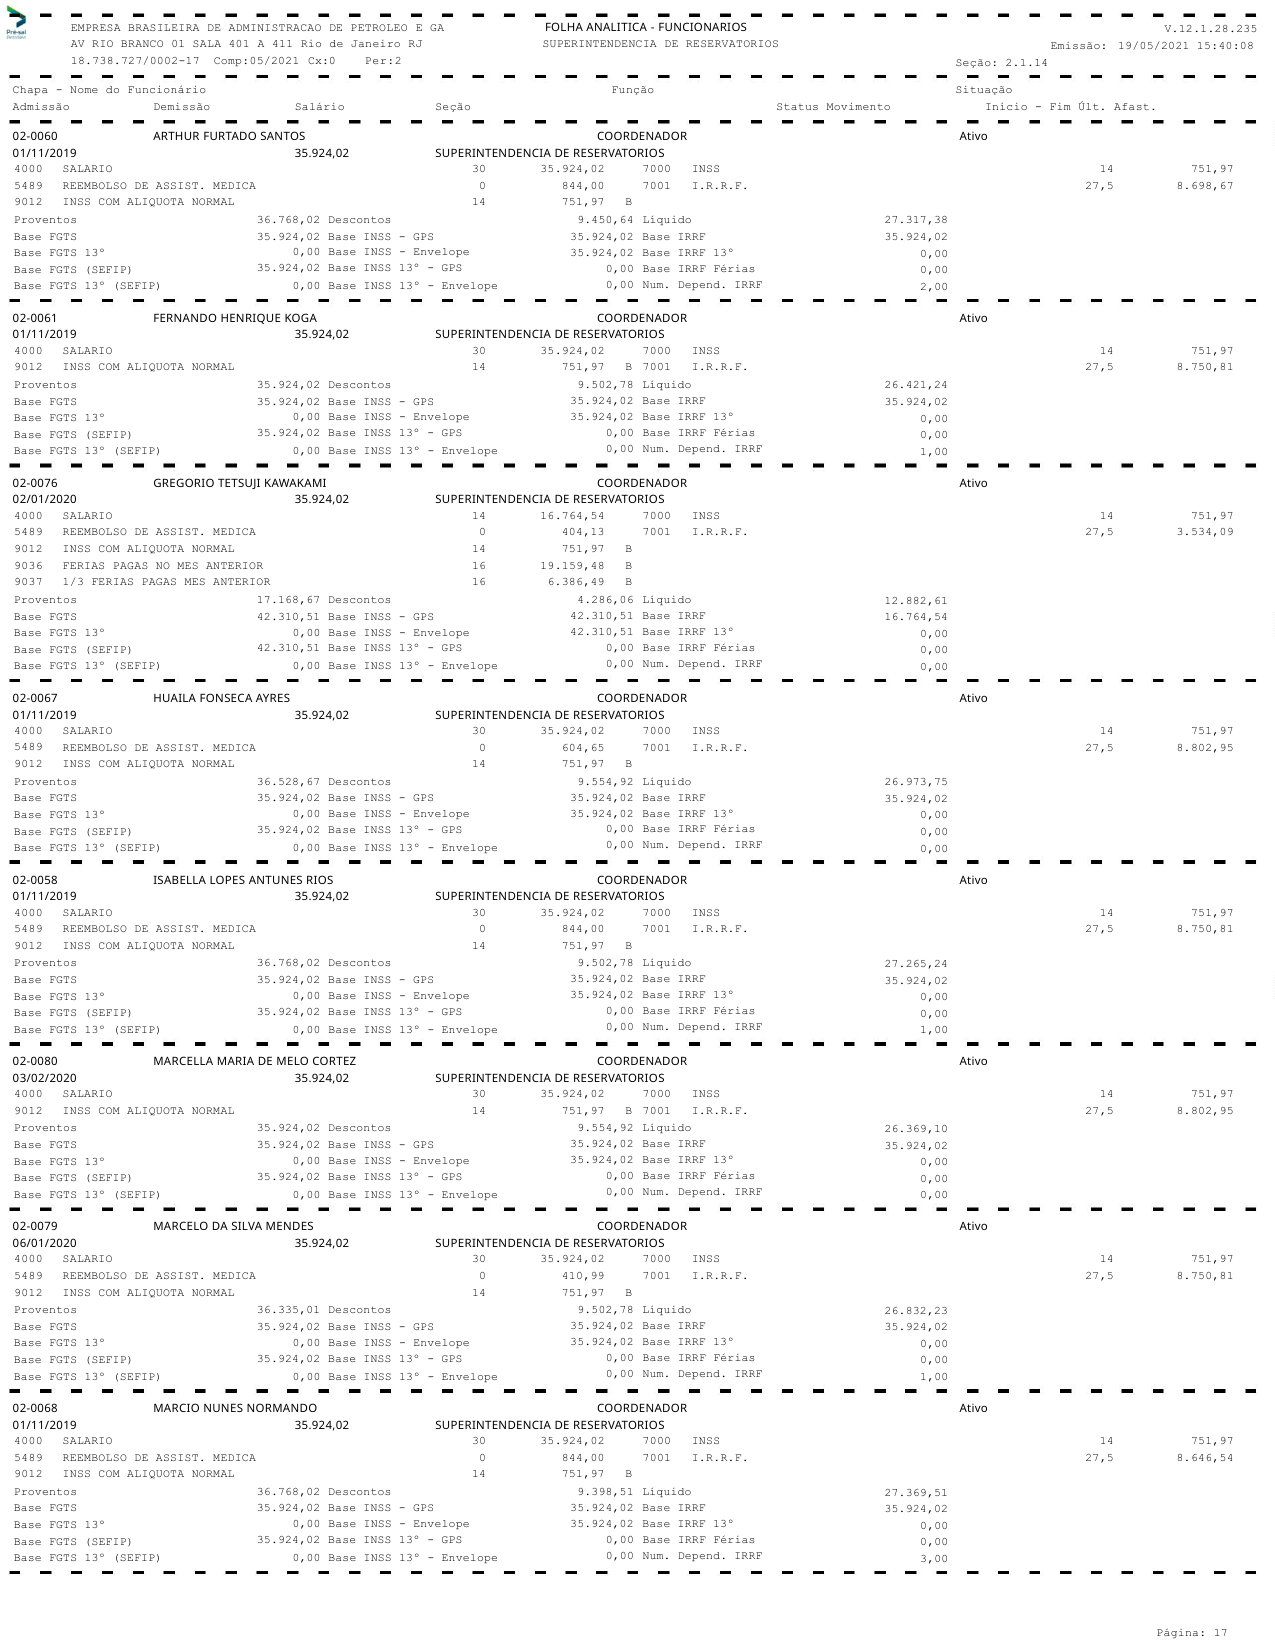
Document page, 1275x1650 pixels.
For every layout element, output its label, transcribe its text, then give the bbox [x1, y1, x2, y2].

text 0,00 Base IRRF Férias [606, 262, 789, 275]
text 35.924,02 [540, 1087, 622, 1100]
text 0,00 Base INSS - Envelope [292, 1154, 496, 1167]
text Ativo [959, 130, 1012, 143]
text 8.802,95 [1176, 1103, 1251, 1117]
text 30 [472, 905, 503, 919]
text Base FGTS 13º [13, 411, 186, 424]
text 604,65 [562, 740, 622, 754]
text 0 [479, 525, 503, 538]
text MARCELO DA SILVA MENDES [153, 1220, 343, 1233]
text SALARIO [62, 723, 130, 737]
text 35.924,02 Base INSS - GPS [257, 1501, 496, 1514]
text 9 [14, 757, 21, 770]
text Status Movimento [776, 99, 908, 113]
text 036 [21, 558, 60, 572]
text 0,00 Num. Depend. IRRF [606, 441, 789, 455]
text REEMBOLSO DE ASSIST. MEDICA [62, 1268, 281, 1282]
text Início - Fim Últ. Afast. [985, 99, 1182, 113]
text 35.924,02 Descontos [257, 1121, 413, 1134]
text 751,97 [562, 938, 622, 952]
text 35.924,02 Base IRRF [570, 1319, 789, 1332]
text B [625, 542, 649, 555]
text I.R.R.F. [692, 740, 766, 754]
text 0,00 [920, 643, 966, 656]
text 2-0060 [19, 130, 80, 143]
text 35.924,02 Base IRRF 13º [570, 246, 789, 259]
text Proventos [13, 213, 95, 226]
text 35.924,02 [540, 343, 622, 357]
text B 7001 [625, 1103, 688, 1117]
text I.R.R.F. [692, 525, 766, 538]
text REEMBOLSO DE ASSIST. MEDICA [62, 922, 281, 935]
text I.R.R.F. [692, 178, 766, 192]
text 0,00 Base INSS 13º - Envelope [292, 659, 524, 672]
text 2-0080 [19, 1055, 80, 1068]
text 4 [14, 1087, 21, 1100]
text 751,97 [1191, 343, 1251, 357]
text Proventos [13, 593, 95, 606]
text 14 [1099, 508, 1131, 522]
text Proventos [13, 956, 95, 969]
text 35.924,02 Base IRRF 13º [570, 1335, 789, 1348]
text 012 [21, 1285, 60, 1299]
text Proventos [13, 1121, 95, 1134]
text 36.768,02 Descontos [257, 1484, 413, 1498]
text 0,00 Base IRRF Férias [606, 822, 789, 836]
text 0,00 [920, 1171, 966, 1185]
text 489 [21, 525, 60, 538]
text Base FGTS 13º (SEFIP) [13, 444, 186, 457]
text 35.924,02 [884, 1320, 966, 1333]
text B 7001 [625, 360, 688, 373]
text 7001 [642, 525, 688, 538]
text INSS COM ALIQUOTA NORMAL [62, 542, 296, 555]
text 751,97 [562, 1285, 622, 1299]
text 14 [1099, 1252, 1131, 1265]
text INSS COM ALIQUOTA NORMAL [62, 195, 281, 208]
text 751,97 [562, 360, 622, 373]
text 4 [14, 1252, 21, 1265]
text 7000 [642, 1087, 688, 1100]
text Base FGTS (SEFIP) [13, 1006, 186, 1019]
text 0,00 [920, 990, 966, 1003]
text 1 [71, 53, 78, 67]
text 0,00 [920, 1155, 966, 1168]
text 35.924,02 [294, 1237, 376, 1250]
text 35.924,02 Base INSS 13º - GPS [257, 1533, 496, 1546]
text B [625, 575, 649, 588]
text Emissão: [1050, 38, 1118, 52]
text Base FGTS 13º [13, 1518, 186, 1531]
text 36.335,01 Descontos [257, 1303, 413, 1316]
text 1/11/2019 [19, 328, 101, 342]
text 26.369,10 [884, 1122, 966, 1135]
text 000 [21, 343, 60, 357]
text 000 [21, 905, 60, 919]
text 0,00 Base INSS - Envelope [292, 625, 496, 639]
text 12.882,61 [884, 593, 966, 607]
text 0,00 Num. Depend. IRRF [606, 1367, 789, 1380]
text INSS [692, 905, 738, 919]
text B [625, 1467, 649, 1481]
text 35.924,02 [294, 493, 384, 507]
text SUPERINTENDENCIA DE RESERVATORIOS [435, 146, 697, 160]
text 35.924,02 [540, 162, 622, 175]
text 1/11/2019 [19, 890, 101, 903]
text 000 [21, 162, 60, 175]
text 8.698,67 [1176, 178, 1251, 192]
text 8.750,81 [1176, 922, 1251, 935]
text 14 [472, 195, 503, 208]
text 27,5 [1085, 178, 1131, 192]
text INSS [692, 1087, 738, 1100]
text 2-0061 [19, 311, 80, 325]
text 0,00 Base INSS 13º - Envelope [292, 1369, 524, 1383]
text COORDENADOR [597, 311, 693, 325]
text Base FGTS [13, 1138, 95, 1151]
text 35.924,02 [884, 1502, 966, 1515]
text 6.386,49 [547, 575, 622, 588]
text 489 [21, 1268, 60, 1282]
text 0 [12, 493, 19, 507]
text 1,00 [920, 1370, 966, 1383]
text ISABELLA LOPES ANTUNES RIOS [153, 873, 372, 887]
text Base FGTS (SEFIP) [13, 1171, 186, 1184]
text Base FGTS (SEFIP) [13, 642, 186, 656]
text 36.768,02 Descontos [257, 956, 413, 969]
text 6/01/2020 [19, 1237, 101, 1250]
text 0,00 [920, 1518, 966, 1532]
text 1/11/2019 [19, 1418, 101, 1432]
text SALARIO [62, 162, 130, 175]
text 0 [12, 1418, 19, 1432]
text 42.310,51 Base INSS - GPS [257, 609, 496, 623]
text 4 [14, 343, 21, 357]
text I.R.R.F. [692, 1450, 766, 1464]
text 0,00 [920, 825, 966, 838]
text 0 [12, 1237, 19, 1250]
text 751,97 [1191, 905, 1251, 919]
text 844,00 [562, 1450, 622, 1464]
text 9 [14, 1467, 21, 1480]
text 0,00 [920, 1353, 966, 1367]
text Base FGTS 13º [13, 1336, 186, 1349]
text 9 [14, 938, 21, 952]
text 19/05/2021 15:40:08 [1118, 38, 1275, 52]
text 35.924,02 Base IRRF 13º [570, 806, 789, 820]
text Situação [955, 82, 1066, 96]
text INSS [692, 343, 738, 357]
text 19.159,48 [540, 558, 622, 572]
text 9.554,92 Líquido [577, 774, 789, 788]
text 30 [472, 343, 503, 357]
text SALARIO [62, 1252, 130, 1265]
text 8.802,95 [1176, 740, 1251, 754]
text 14 [1099, 1433, 1131, 1447]
text 35.924,02 Base INSS - GPS [257, 973, 496, 986]
text Base FGTS 13º [13, 626, 186, 639]
text Base FGTS [13, 791, 95, 804]
text 012 [21, 757, 60, 770]
text Ativo [959, 1402, 1012, 1415]
text SUPERINTENDENCIA DE RESERVATORIOS [435, 328, 697, 342]
text 0 [12, 1402, 19, 1415]
text B [625, 195, 649, 208]
text 7000 [642, 905, 688, 919]
text 0,00 Base INSS 13º - Envelope [292, 1551, 524, 1564]
text 0 [12, 1055, 19, 1068]
text 35.924,02 Base IRRF 13º [570, 988, 789, 1001]
text 27,5 [1085, 922, 1131, 935]
text FERNANDO HENRIQUE KOGA [153, 311, 335, 325]
text INSS COM ALIQUOTA NORMAL [62, 757, 281, 770]
text 14 [472, 1285, 503, 1299]
text Seção: 2.1.14 [955, 55, 1066, 69]
text ARTHUR FURTADO SANTOS [153, 130, 384, 143]
text 14 [1099, 162, 1131, 175]
text 7001 [642, 740, 688, 754]
text FOLHA ANALITICA - FUNCIONARIOS [545, 20, 785, 34]
text 751,97 [562, 542, 622, 555]
text 0 [12, 873, 19, 887]
text 0,00 Base INSS - Envelope [292, 807, 496, 820]
text HUAILA FONSECA AYRES [153, 692, 318, 705]
text 35.924,02 Base IRRF [570, 1501, 789, 1514]
text 751,97 [562, 1103, 622, 1117]
text 35.924,02 Base INSS - GPS [257, 394, 496, 408]
text INSS COM ALIQUOTA NORMAL [62, 938, 281, 952]
text 751,97 [1191, 723, 1251, 737]
text INSS COM ALIQUOTA NORMAL [62, 1467, 281, 1480]
text 27,5 [1085, 1268, 1131, 1282]
text 35.924,02 [884, 792, 966, 805]
text 14 [1099, 343, 1131, 357]
text Base FGTS (SEFIP) [13, 1534, 186, 1548]
text Base FGTS (SEFIP) [13, 824, 186, 838]
text 27.317,38 [884, 213, 966, 227]
text 35.924,02 [294, 1418, 376, 1432]
text 1,00 [920, 1023, 966, 1036]
text 751,97 [562, 757, 622, 770]
text 0 [12, 1220, 19, 1233]
text 2-0076 [19, 476, 80, 490]
text 3.534,09 [1176, 525, 1251, 538]
text 751,97 [1191, 162, 1251, 175]
text SALARIO [62, 508, 130, 522]
text SUPERINTENDENCIA DE RESERVATORIOS [435, 890, 697, 903]
text 17.168,67 Descontos [257, 593, 413, 606]
text 35.924,02 Base IRRF 13º [570, 409, 789, 423]
text Base FGTS 13º (SEFIP) [13, 841, 186, 854]
text Chapa - Nome do Funcionário [12, 83, 236, 96]
text 26.832,23 [884, 1303, 966, 1317]
text 844,00 [562, 178, 622, 192]
text COORDENADOR [597, 692, 693, 705]
text MARCIO NUNES NORMANDO [153, 1402, 327, 1415]
text Ativo [959, 476, 1012, 490]
text 000 [21, 723, 60, 737]
text 14 [472, 757, 503, 770]
text 0,00 Base IRRF Férias [606, 1169, 789, 1182]
text 14 [472, 508, 503, 522]
text 0,00 Num. Depend. IRRF [606, 1020, 789, 1033]
text 0,00 [920, 1535, 966, 1548]
text 012 [21, 360, 60, 373]
text 35.924,02 Base INSS 13º - GPS [257, 1004, 496, 1018]
text Admissão Demissão [12, 99, 236, 113]
text 35.924,02 Base IRRF [570, 393, 789, 407]
text SUPERINTENDENCIA DE RESERVATORIOS [435, 1418, 697, 1432]
text 751,97 [562, 195, 622, 208]
text 0 [479, 1450, 503, 1464]
text 0,00 Base INSS - Envelope [292, 989, 496, 1002]
text 751,97 [562, 1467, 622, 1481]
text 4 [14, 1433, 21, 1447]
text Base FGTS 13º (SEFIP) [13, 279, 186, 292]
text 2-0067 [19, 692, 80, 705]
text 404,13 [562, 525, 622, 538]
text REEMBOLSO DE ASSIST. MEDICA [62, 178, 281, 192]
text 0,00 [920, 263, 966, 276]
text Proventos [13, 378, 95, 391]
text 0,00 [920, 246, 966, 260]
text Função [611, 83, 672, 96]
text Base FGTS [13, 1319, 95, 1333]
text COORDENADOR [597, 873, 693, 887]
text 9 [14, 360, 21, 373]
text 4 [14, 723, 21, 737]
text 4.286,06 Líquido [577, 593, 789, 606]
text Base FGTS [13, 973, 95, 986]
text 35.924,02 Base IRRF 13º [570, 1153, 789, 1166]
text 42.310,51 Base IRRF 13º [570, 624, 789, 638]
text 0,00 [920, 1188, 966, 1201]
text 4 [14, 905, 21, 919]
text 410,99 [562, 1268, 622, 1282]
text 35.924,02 Base IRRF [570, 790, 789, 804]
text 0,00 Base INSS - Envelope [292, 245, 496, 258]
text 27.369,51 [884, 1485, 966, 1499]
text 27,5 [1085, 1450, 1131, 1464]
text 4 [14, 162, 21, 175]
text 4 [14, 508, 21, 522]
text 2-0079 [19, 1220, 80, 1233]
text 0,00 [920, 1006, 966, 1020]
text 35.924,02 [294, 146, 384, 160]
text 36.768,02 Descontos [257, 213, 413, 226]
text 16 [472, 575, 503, 588]
text Base FGTS 13º (SEFIP) [13, 659, 186, 672]
text 0,00 [920, 428, 966, 441]
text 35.924,02 [884, 973, 966, 987]
text 35.924,02 [294, 1072, 376, 1085]
text 35.924,02 Base INSS 13º - GPS [257, 823, 496, 836]
text 35.924,02 [884, 230, 966, 243]
text 9 [14, 542, 21, 555]
text 2/01/2020 [19, 493, 101, 507]
text 3,00 [920, 1551, 966, 1565]
text Proventos [13, 1303, 95, 1316]
text 489 [21, 740, 60, 753]
text I.R.R.F. [692, 1103, 766, 1117]
text 27.265,24 [884, 957, 966, 970]
text Base FGTS 13º (SEFIP) [13, 1187, 186, 1201]
text Base FGTS [13, 1501, 95, 1514]
text 0 [12, 1072, 19, 1085]
text 000 [21, 1087, 60, 1100]
text Página: 17 [1156, 1626, 1244, 1639]
text 9 [14, 575, 21, 588]
text 0,00 Base INSS 13º - Envelope [292, 1022, 524, 1036]
text 35.924,02 Base INSS 13º - GPS [257, 1351, 496, 1365]
text 0 [479, 1268, 503, 1282]
text 7000 [642, 723, 688, 737]
text SALARIO [62, 905, 130, 919]
text 9 [14, 1103, 21, 1117]
text INSS [692, 162, 738, 175]
text 35.924,02 [294, 708, 376, 722]
text INSS [692, 1433, 738, 1447]
text B [625, 757, 649, 770]
text 14 [472, 1467, 503, 1481]
text 0 [12, 708, 19, 722]
text 844,00 [562, 922, 622, 935]
text 9.450,64 Líquido [577, 213, 710, 226]
text 0 [12, 476, 19, 490]
text 35.924,02 [294, 328, 376, 342]
text SUPERINTENDENCIA DE RESERVATORIOS [542, 37, 804, 50]
text 14 [1099, 905, 1131, 919]
text 0,00 [920, 659, 966, 673]
text 0 [479, 922, 503, 935]
text 7000 [642, 1433, 688, 1447]
text 0,00 Base INSS - Envelope [292, 1517, 496, 1531]
text 42.310,51 Base INSS 13º - GPS [257, 641, 496, 654]
text 16 [472, 558, 503, 572]
text 0,00 Base INSS 13º - Envelope [292, 841, 524, 854]
text Base FGTS (SEFIP) [13, 262, 186, 276]
text 8.750,81 [1176, 360, 1251, 373]
text 0,00 Base IRRF Férias [606, 641, 789, 654]
text 7001 [642, 1268, 688, 1282]
text 5 [14, 178, 21, 192]
text Ativo [959, 311, 1012, 325]
text 9 [14, 195, 21, 208]
text 14 [472, 1103, 503, 1117]
text 012 [21, 542, 60, 555]
text COORDENADOR [597, 1220, 693, 1233]
text 35.924,02 [540, 1433, 622, 1447]
text COORDENADOR [597, 130, 693, 143]
text 0,00 Base INSS - Envelope [292, 410, 496, 423]
text 27,5 [1085, 740, 1131, 754]
text SUPERINTENDENCIA DE RESERVATORIOS [435, 493, 697, 507]
text 0 [12, 328, 19, 342]
text 0 [12, 130, 19, 143]
text Proventos [13, 774, 95, 788]
text 0,00 Base IRRF Férias [606, 425, 789, 439]
text 0,00 Base INSS - Envelope [292, 1335, 496, 1349]
text B [625, 1285, 649, 1299]
text 1/11/2019 [19, 146, 101, 160]
text 489 [21, 178, 60, 192]
text 35.924,02 Base INSS - GPS [257, 229, 496, 243]
text Proventos [13, 1484, 95, 1498]
text 0,00 Base IRRF Férias [606, 1004, 789, 1017]
text INSS COM ALIQUOTA NORMAL [62, 1285, 281, 1299]
text 30 [472, 723, 503, 737]
text B [625, 558, 649, 572]
text 2,00 [920, 279, 966, 293]
text INSS [692, 1252, 738, 1265]
text SUPERINTENDENCIA DE RESERVATORIOS [435, 1237, 697, 1250]
text 0,00 [920, 1337, 966, 1350]
text Per:2 [364, 53, 419, 67]
text REEMBOLSO DE ASSIST. MEDICA [62, 740, 281, 754]
text 35.924,02 [294, 890, 376, 903]
text 35.924,02 Base IRRF [570, 1137, 789, 1151]
text 0 [12, 311, 19, 325]
text 7000 [642, 1252, 688, 1265]
text 8.738.727/0002-17 Comp:05/2021 Cx:0 [78, 53, 361, 67]
text 000 [21, 508, 60, 522]
picture [0, 0, 1275, 1650]
text 1,00 [920, 444, 966, 458]
text B [625, 938, 649, 952]
text V.12.1.28.235 [1164, 22, 1275, 35]
text 36.528,67 Descontos [257, 774, 413, 788]
text 2-0068 [19, 1402, 80, 1415]
text INSS [692, 723, 738, 737]
text 012 [21, 1103, 60, 1117]
text 9.502,78 Líquido [577, 956, 789, 969]
text Base FGTS 13º [13, 246, 186, 259]
text 35.924,02 Base INSS 13º - GPS [257, 261, 496, 274]
text 037 [21, 575, 60, 588]
text Base FGTS 13º (SEFIP) [13, 1369, 186, 1383]
text 0,00 Num. Depend. IRRF [606, 656, 789, 670]
text 9 [14, 558, 21, 572]
text MARCELLA MARIA DE MELO CORTEZ [153, 1055, 386, 1068]
text 35.924,02 [884, 395, 966, 408]
text 14 [472, 938, 503, 952]
text 14 [1099, 723, 1131, 737]
text 0 [479, 740, 503, 754]
text Base FGTS [13, 394, 95, 408]
text 0 [479, 178, 503, 192]
text 35.924,02 [540, 723, 622, 737]
text 0,00 Base IRRF Férias [606, 1532, 789, 1546]
text 26.421,24 [884, 378, 966, 392]
text 1/3 FERIAS PAGAS MES ANTERIOR [62, 575, 296, 588]
text 0,00 [920, 411, 966, 425]
text 0,00 [920, 841, 966, 855]
text 27,5 [1085, 525, 1131, 538]
text AV RIO BRANCO 01 SALA 401 A 411 Rio de Janeiro RJ [71, 37, 469, 50]
text 35.924,02 Base INSS - GPS [257, 791, 496, 804]
text 5 [14, 525, 21, 538]
text Salário [294, 99, 362, 113]
text 0,00 Num. Depend. IRRF [606, 1185, 789, 1198]
text 0,00 Base INSS 13º - Envelope [292, 279, 524, 292]
text 2-0058 [19, 873, 80, 887]
text 0 [12, 692, 19, 705]
text Base FGTS (SEFIP) [13, 427, 186, 441]
text 5 [14, 740, 21, 753]
text EMPRESA BRASILEIRA DE ADMINISTRACAO DE PETROLEO E GA [71, 20, 469, 34]
text I.R.R.F. [692, 1268, 766, 1282]
text INSS COM ALIQUOTA NORMAL [62, 360, 260, 373]
text 7000 [642, 162, 688, 175]
text 751,97 [1191, 508, 1251, 522]
text 000 [21, 1433, 60, 1447]
text 30 [472, 1433, 503, 1447]
text 27,5 [1085, 360, 1131, 373]
text Ativo [959, 692, 1012, 705]
text 9.502,78 Líquido [577, 378, 789, 391]
text COORDENADOR [597, 476, 693, 490]
text REEMBOLSO DE ASSIST. MEDICA [62, 1450, 281, 1464]
text 012 [21, 1467, 60, 1480]
text 35.924,02 Base IRRF [570, 972, 789, 986]
text 489 [21, 922, 60, 935]
text 7001 [642, 1450, 688, 1464]
text 8.646,54 [1176, 1450, 1251, 1464]
text 35.924,02 Base INSS 13º - GPS [257, 426, 496, 439]
text 35.924,02 [540, 1252, 622, 1265]
text Base FGTS 13º [13, 1154, 186, 1168]
text INSS COM ALIQUOTA NORMAL [62, 1103, 260, 1117]
text 35.924,02 Descontos [257, 378, 413, 391]
text Base FGTS 13º [13, 989, 186, 1003]
text 27,5 [1085, 1103, 1131, 1117]
text SALARIO [62, 1087, 130, 1100]
text Base FGTS (SEFIP) [13, 1353, 186, 1366]
text 751,97 [1191, 1252, 1251, 1265]
text 012 [21, 195, 60, 208]
text SUPERINTENDENCIA DE RESERVATORIOS [435, 708, 697, 722]
text 35.924,02 Base INSS - GPS [257, 1319, 496, 1333]
text 35.924,02 Base IRRF 13º [570, 1516, 789, 1530]
text Ativo [959, 873, 1012, 887]
text 26.973,75 [884, 775, 966, 788]
text 0,00 Base INSS 13º - Envelope [292, 444, 524, 457]
text GREGORIO TETSUJI KAWAKAMI [153, 476, 384, 490]
text 30 [472, 1252, 503, 1265]
text 0,00 Base IRRF Férias [606, 1351, 789, 1364]
text SALARIO [62, 1433, 130, 1447]
text 0,00 [920, 808, 966, 822]
text 14 [472, 542, 503, 555]
text 0,00 Num. Depend. IRRF [606, 838, 789, 852]
text 0,00 [920, 626, 966, 640]
text 14 [472, 360, 503, 373]
text 35.924,02 [884, 1138, 966, 1152]
text 35.924,02 Base INSS 13º - GPS [257, 1169, 496, 1183]
text 9.398,51 Líquido [577, 1484, 789, 1498]
text Base FGTS [13, 609, 95, 623]
text 5 [14, 1450, 21, 1464]
text 1/11/2019 [19, 708, 101, 722]
text 3/02/2020 [19, 1072, 101, 1085]
text 16.764,54 [884, 610, 966, 623]
text SUPERINTENDENCIA DE RESERVATORIOS [435, 1072, 697, 1085]
text 9.554,92 Líquido [577, 1121, 789, 1134]
text 35.924,02 [540, 905, 622, 919]
text Base FGTS 13º (SEFIP) [13, 1022, 186, 1036]
text 35.924,02 Base INSS - GPS [257, 1138, 496, 1151]
text 7000 [642, 343, 688, 357]
text 0,00 Num. Depend. IRRF [606, 278, 789, 291]
text 751,97 [1191, 1087, 1251, 1100]
text 30 [472, 162, 503, 175]
text 8.750,81 [1176, 1268, 1251, 1282]
text 16.764,54 [540, 508, 622, 522]
text 7001 [642, 178, 688, 192]
text SALARIO [62, 343, 130, 357]
text Base FGTS 13º (SEFIP) [13, 1551, 186, 1564]
text 5 [14, 1268, 21, 1282]
text COORDENADOR [597, 1055, 693, 1068]
text I.R.R.F. [692, 360, 766, 373]
text 7000 [642, 508, 688, 522]
text 9.502,78 Líquido [577, 1303, 789, 1316]
text 0,00 Base INSS 13º - Envelope [292, 1187, 524, 1201]
text 000 [21, 1252, 60, 1265]
text REEMBOLSO DE ASSIST. MEDICA [62, 525, 296, 538]
text 0 [12, 146, 19, 160]
text Ativo [959, 1055, 1012, 1068]
text Ativo [959, 1220, 1012, 1233]
text 0,00 Num. Depend. IRRF [606, 1548, 789, 1562]
text 489 [21, 1450, 60, 1464]
text Base FGTS 13º [13, 808, 186, 821]
text Seção [435, 99, 488, 113]
text I.R.R.F. [692, 922, 766, 935]
text COORDENADOR [597, 1402, 693, 1415]
text 7001 [642, 922, 688, 935]
text 9 [14, 1285, 21, 1299]
text 30 [472, 1087, 503, 1100]
text 35.924,02 Base IRRF [570, 229, 727, 243]
text 751,97 [1191, 1433, 1251, 1447]
text 012 [21, 938, 60, 952]
text Base FGTS [13, 229, 95, 243]
text 14 [1099, 1087, 1131, 1100]
text FERIAS PAGAS NO MES ANTERIOR [62, 558, 296, 572]
text 5 [14, 922, 21, 935]
text 0 [12, 890, 19, 903]
text INSS [692, 508, 738, 522]
text 42.310,51 Base IRRF [570, 609, 789, 622]
